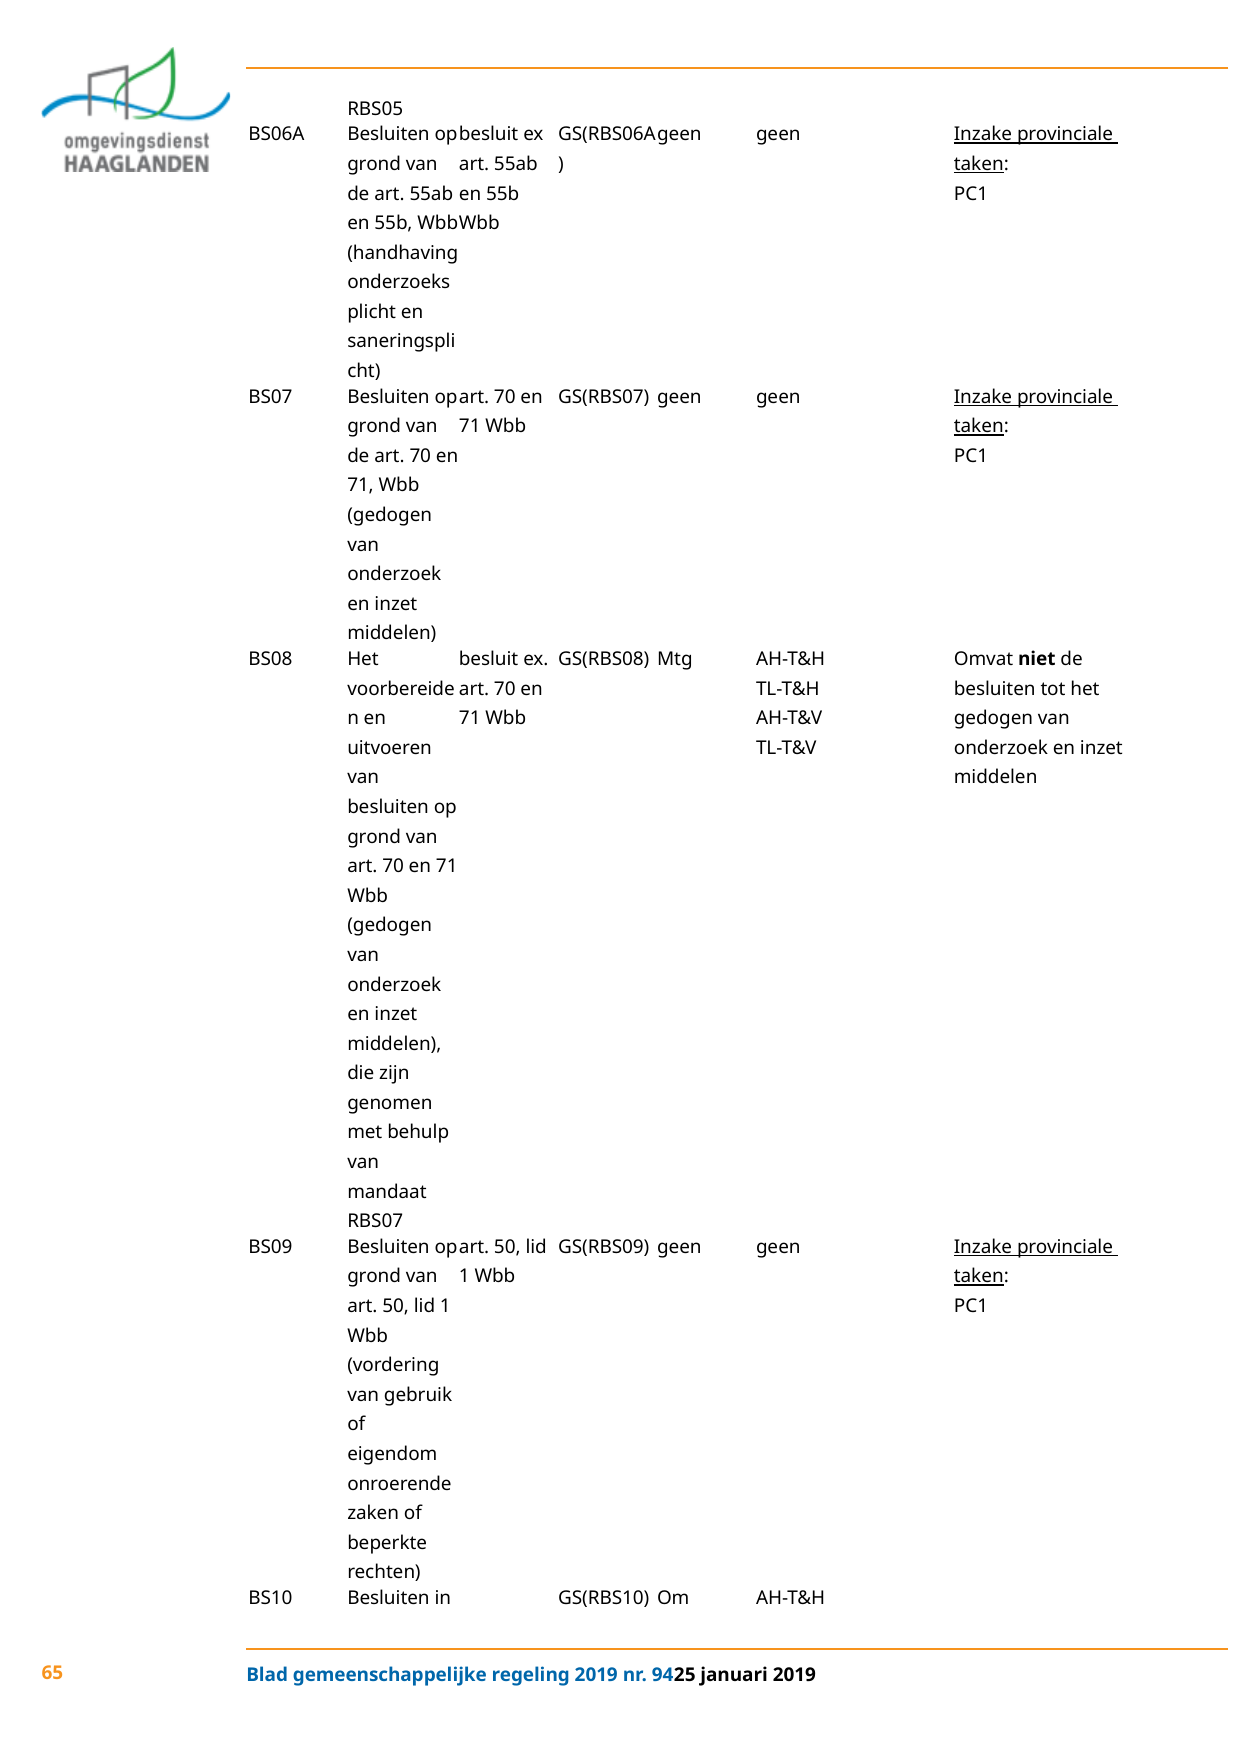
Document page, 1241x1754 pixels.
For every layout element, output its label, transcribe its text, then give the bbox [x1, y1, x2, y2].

table_cell Mtg [657, 645, 756, 1233]
table_cell [954, 95, 1152, 121]
table_cell besluit ex. art. 70 en 71 Wbb [459, 645, 558, 1233]
table_cell AH-T&H [756, 1584, 855, 1610]
table_cell Besluiten op grond van art. 50, lid 1 Wbb (vordering van gebruik of eigendom onroerende zaken of beperkte rechten) [347, 1233, 459, 1584]
table_cell GS(RBS07) [558, 383, 657, 645]
table_cell [558, 95, 657, 121]
table_cell [459, 1584, 558, 1610]
table_cell BS08 [248, 645, 347, 1233]
table_cell Het voorbereiden en uitvoeren van besluiten op grond van art. 70 en 71 Wbb (gedogen van onderzoek en inzet middelen), die zijn genomen met behulp van mandaat RBS07 [347, 645, 459, 1233]
table_cell BS10 [248, 1584, 347, 1610]
table_cell Besluiten op grond van de art. 55ab en 55b, Wbb (handhaving onderzoeksplicht en saneringsplicht) [347, 121, 459, 383]
table_cell [248, 95, 347, 121]
table_cell besluit ex art. 55ab en 55b Wbb [459, 121, 558, 383]
table_cell AH-T&H TL-T&H AH-T&V TL-T&V [756, 645, 855, 1233]
table_cell BS06A [248, 121, 347, 383]
table_cell [756, 95, 855, 121]
table_cell GS(RBS08) [558, 645, 657, 1233]
table_cell geen [657, 1233, 756, 1584]
table_cell [657, 95, 756, 121]
table_cell BS07 [248, 383, 347, 645]
table_cell GS(RBS06A) [558, 121, 657, 383]
picture [41, 47, 231, 172]
table_cell [855, 383, 954, 645]
table_cell geen [657, 383, 756, 645]
table_cell Inzake provinciale taken: PC1 [954, 121, 1152, 383]
table_cell geen [657, 121, 756, 383]
table_cell Besluiten op grond van de art. 70 en 71, Wbb (gedogen van onderzoek en inzet middelen) [347, 383, 459, 645]
table_cell [855, 1233, 954, 1584]
table_cell [855, 645, 954, 1233]
table_cell geen [756, 1233, 855, 1584]
table_cell [459, 95, 558, 121]
table_cell geen [756, 121, 855, 383]
table_cell art. 50, lid 1 Wbb [459, 1233, 558, 1584]
table_cell Besluiten in [347, 1584, 459, 1610]
table_cell RBS05 [347, 95, 459, 121]
table_cell [855, 95, 954, 121]
table_cell GS(RBS09) [558, 1233, 657, 1584]
table_cell art. 70 en 71 Wbb [459, 383, 558, 645]
table_cell Om [657, 1584, 756, 1610]
table_cell Inzake provinciale taken: PC1 [954, 383, 1152, 645]
table_cell Inzake provinciale taken: PC1 [954, 1233, 1152, 1584]
table_cell geen [756, 383, 855, 645]
table_cell GS(RBS10) [558, 1584, 657, 1610]
table_cell [855, 1584, 954, 1610]
table_cell Omvat niet de besluiten tot het gedogen van onderzoek en inzet middelen [954, 645, 1152, 1233]
table_cell [855, 121, 954, 383]
table_cell [954, 1584, 1152, 1610]
table_cell BS09 [248, 1233, 347, 1584]
